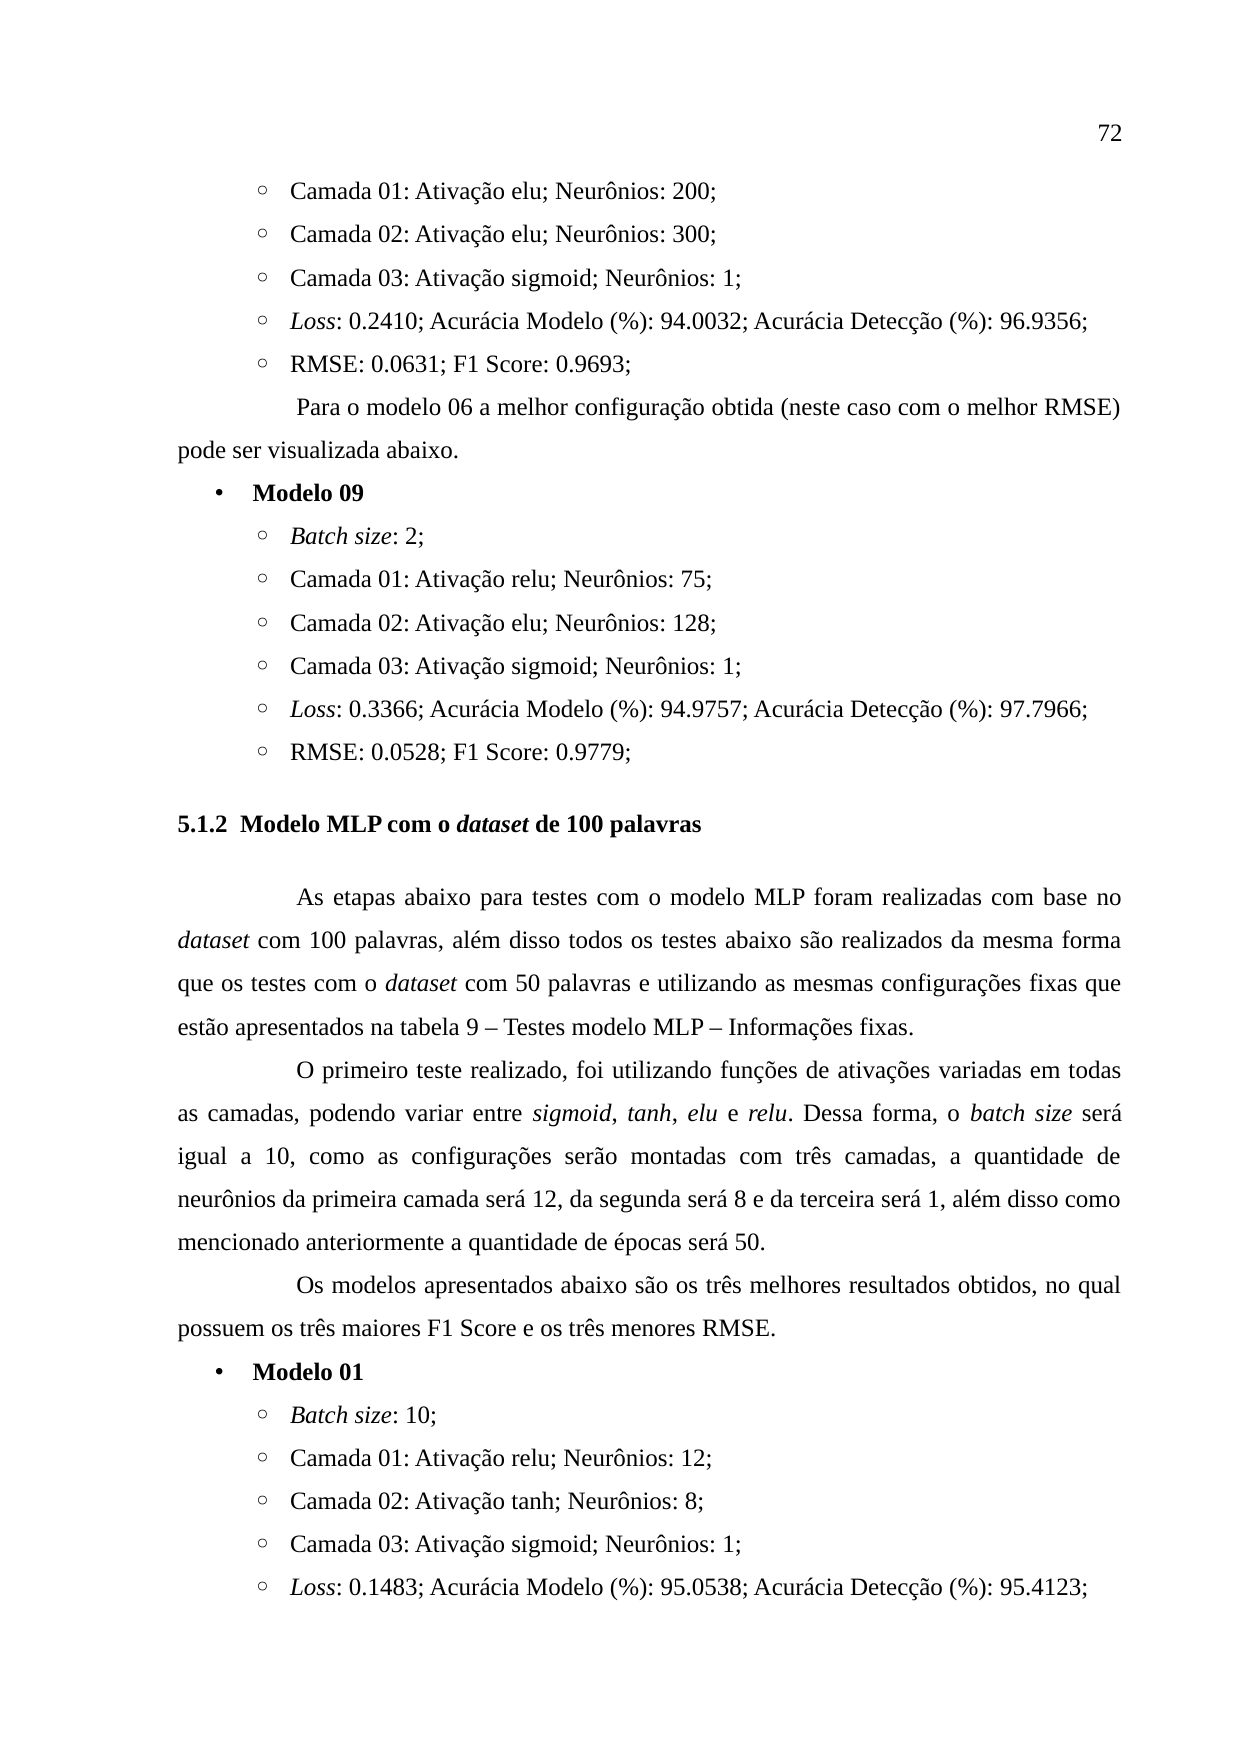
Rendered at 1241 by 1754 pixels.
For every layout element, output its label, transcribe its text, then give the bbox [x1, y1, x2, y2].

list RMSE: 0.0528; F1 Score: 0.9779; [252, 737, 1122, 766]
text O primeiro teste realizado, foi utilizando funções de ativações variadas em todas as camadas, podendo variar entre sigmoid, tanh, elu e relu. Dessa forma, o batch size será igual a 10, como as configurações serão montadas com três camadas, a quantidade de neurônios da primeira camada será 12, da segunda será 8 e da terceira será 1, além disso como mencionado anteriormente a quantidade de épocas será 50. [177, 1055, 1122, 1256]
list Loss: 0.1483; Acurácia Modelo (%): 95.0538; Acurácia Detecção (%): 95.4123; [252, 1572, 1122, 1601]
list Modelo 01 [215, 1357, 1122, 1385]
list Camada 02: Ativação tanh; Neurônios: 8; [252, 1486, 1122, 1515]
subtitle Modelo MLP com o dataset de 100 palavras [177, 809, 1122, 838]
list Camada 01: Ativação relu; Neurônios: 75; [252, 564, 1122, 593]
list Camada 03: Ativação sigmoid; Neurônios: 1; [252, 651, 1122, 679]
list RMSE: 0.0631; F1 Score: 0.9693; [252, 349, 1122, 378]
text As etapas abaixo para testes com o modelo MLP foram realizadas com base no dataset com 100 palavras, além disso todos os testes abaixo são realizados da mesma forma que os testes com o dataset com 50 palavras e utilizando as mesmas configurações fixas que estão apresentados na tabela 9 – Testes modelo MLP – Informações fixas. [177, 882, 1122, 1040]
list Loss: 0.3366; Acurácia Modelo (%): 94.9757; Acurácia Detecção (%): 97.7966; [252, 694, 1122, 723]
list Camada 01: Ativação relu; Neurônios: 12; [252, 1443, 1122, 1472]
list Camada 01: Ativação elu; Neurônios: 200; [252, 176, 1122, 205]
list Camada 03: Ativação sigmoid; Neurônios: 1; [252, 263, 1122, 291]
list Camada 02: Ativação elu; Neurônios: 128; [252, 608, 1122, 636]
text Para o modelo 06 a melhor configuração obtida (neste caso com o melhor RMSE) pode ser visualizada abaixo. [177, 392, 1122, 464]
list Camada 02: Ativação elu; Neurônios: 300; [252, 219, 1122, 248]
list Camada 03: Ativação sigmoid; Neurônios: 1; [252, 1529, 1122, 1558]
list Modelo 09 [215, 478, 1122, 507]
list Batch size: 10; [252, 1400, 1122, 1428]
text Os modelos apresentados abaixo são os três melhores resultados obtidos, no qual possuem os três maiores F1 Score e os três menores RMSE. [177, 1270, 1122, 1342]
list Loss: 0.2410; Acurácia Modelo (%): 94.0032; Acurácia Detecção (%): 96.9356; [252, 306, 1122, 334]
list Batch size: 2; [252, 521, 1122, 550]
